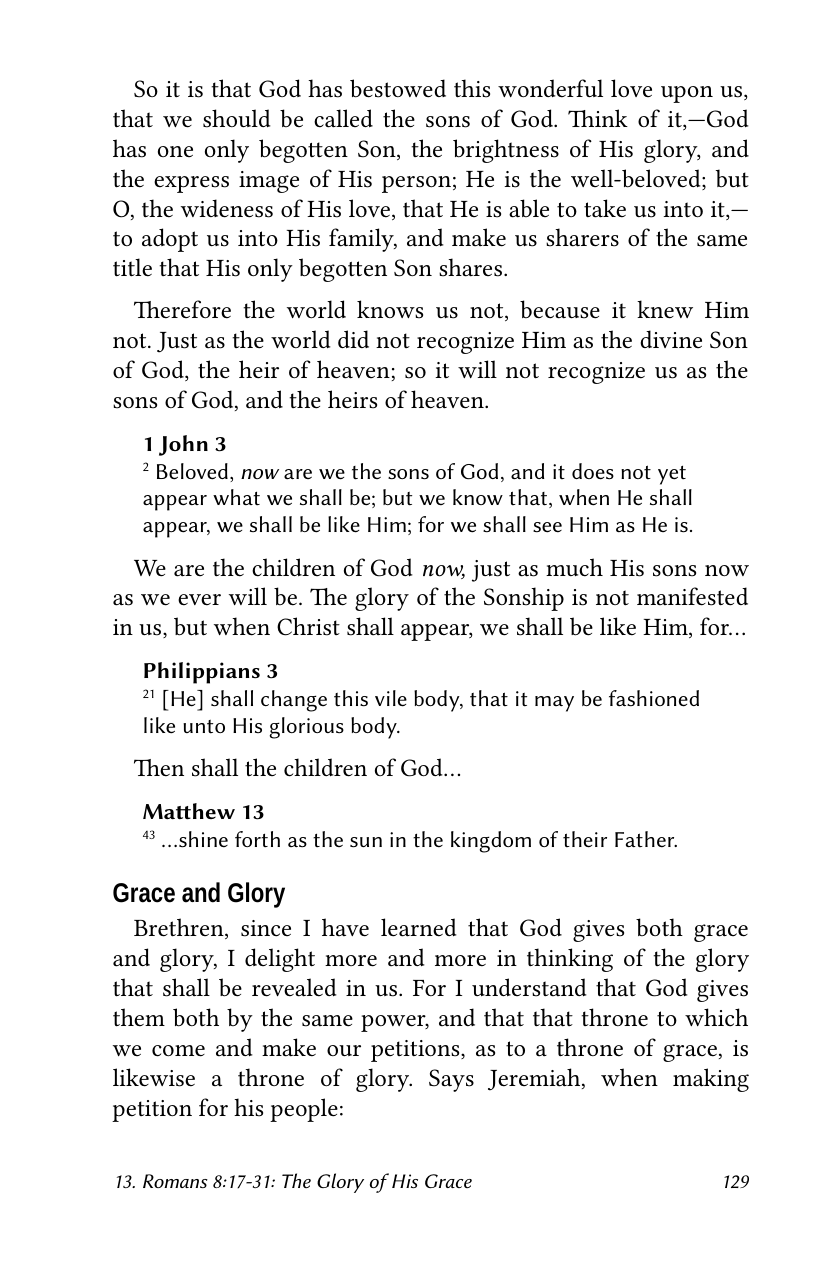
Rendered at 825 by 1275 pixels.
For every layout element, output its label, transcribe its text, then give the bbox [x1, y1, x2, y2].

text So it is that God has bestowed this wonderful love upon us, that we should be called the sons of God. Think of it,—God has one only begotten Son, the brightness of His glory, and the express image of His person; He is the well-beloved; but O, the wideness of His love, that He is able to take us into it,—to adopt us into His family, and make us sharers of the same title that His only begotten Son shares. [112, 75, 750, 283]
text Therefore the world knows us not, because it knew Him not. Just as the world did not recognize Him as the divine Son of God, the heir of heaven; so it will not recognize us as the sons of God, and the heirs of heaven. [112, 296, 750, 414]
subtitle Grace and Glory [112, 877, 750, 908]
text 1 John 3 [142, 431, 750, 457]
text Then shall the children of God… [112, 754, 750, 783]
text 21 [He] shall change this vile body, that it may be fashioned like unto His glorious body. [142, 686, 720, 739]
text Philippians 3 [142, 658, 750, 684]
text We are the children of God now, just as much His sons now as we ever will be. The glory of the Sonship is not manifested in us, but when Christ shall appear, we shall be like Him, for... [112, 553, 750, 642]
text Brethren, since I have learned that God gives both grace and glory, I delight more and more in thinking of the glory that shall be revealed in us. For I understand that God gives them both by the same power, and that that throne to which we come and make our petitions, as to a throne of grace, is likewise a throne of glory. Says Jeremiah, when making petition for his people: [112, 914, 750, 1122]
text 43 ...shine forth as the sun in the kingdom of their Father. [142, 827, 720, 853]
text Matthew 13 [142, 799, 750, 825]
text 2 Beloved, now are we the sons of God, and it does not yet appear what we shall be; but we know that, when He shall appear, we shall be like Him; for we shall see Him as He is. [142, 458, 720, 538]
